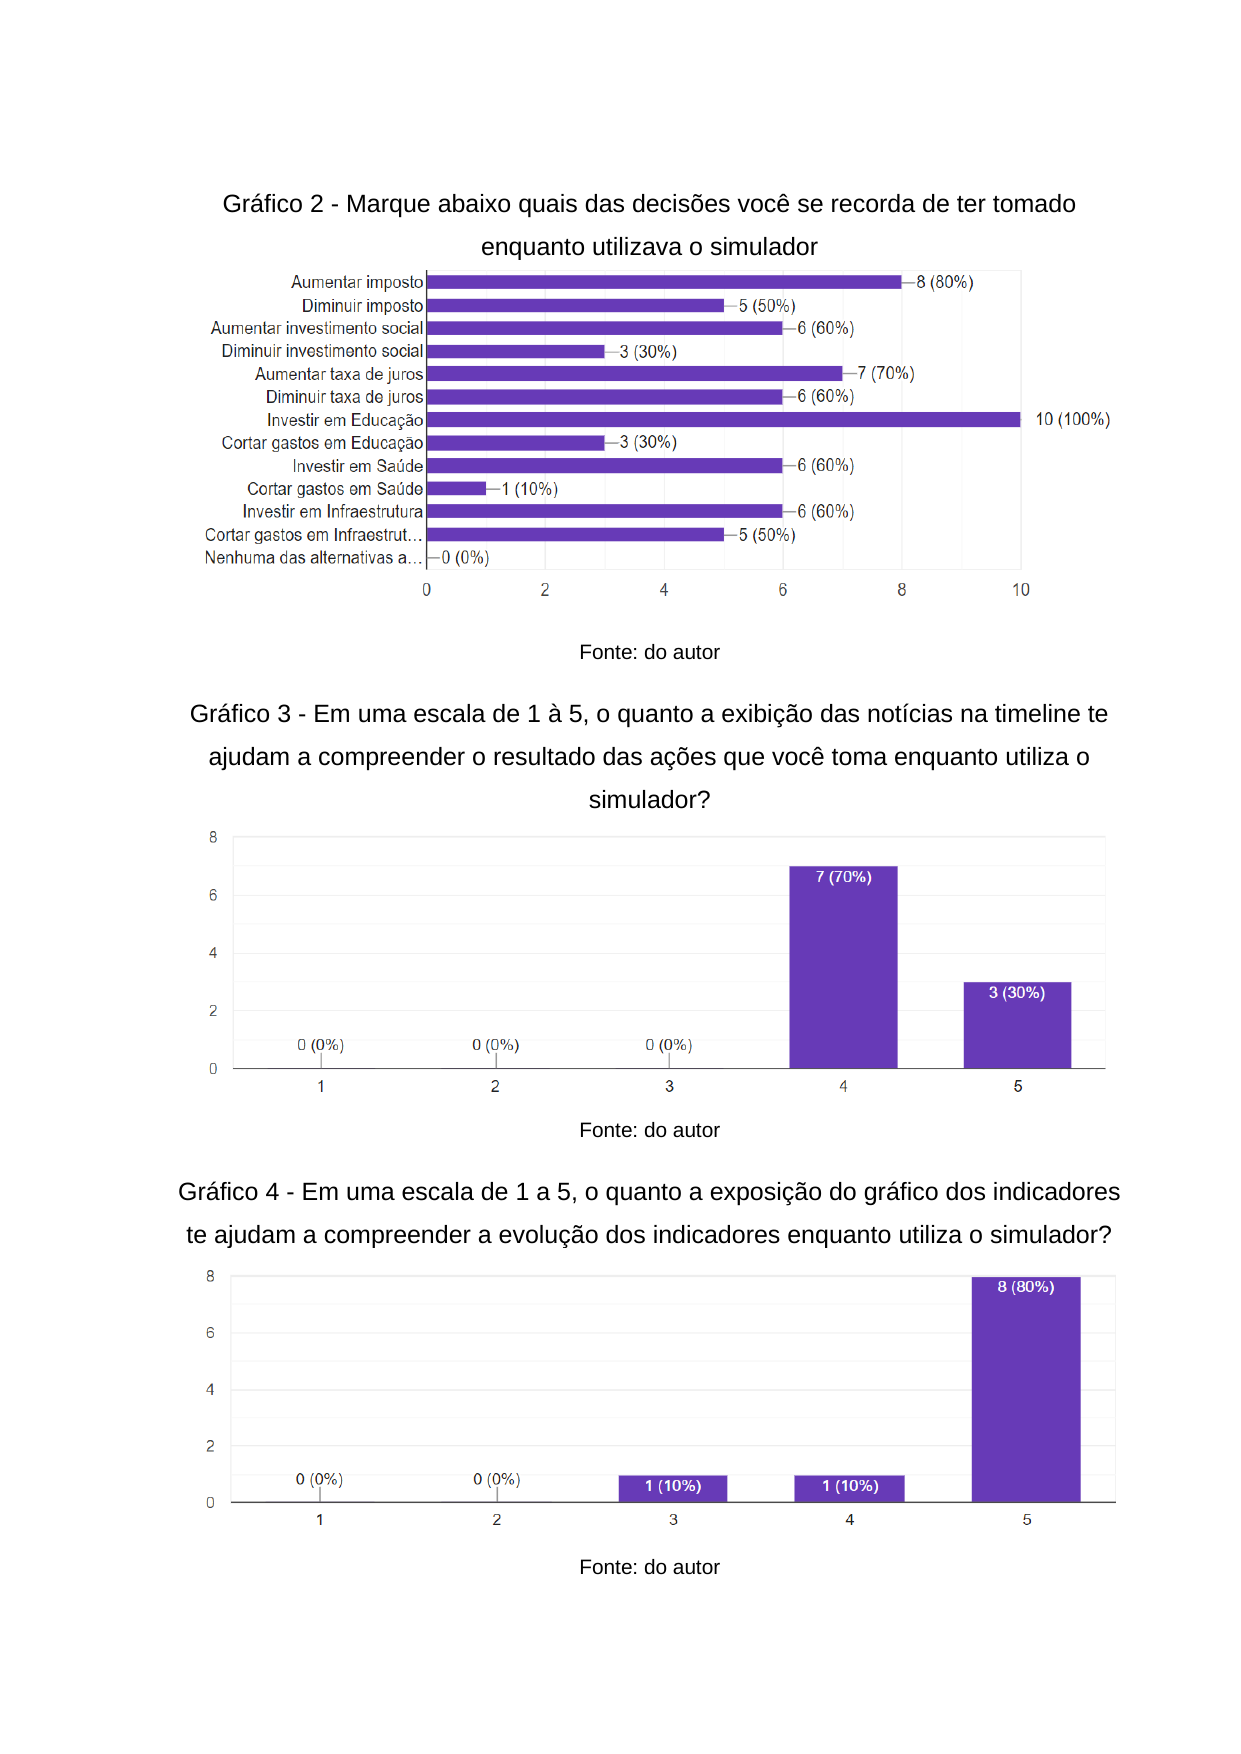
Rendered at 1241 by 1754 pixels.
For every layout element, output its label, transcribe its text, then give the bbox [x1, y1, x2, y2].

text Fonte: do autor [174, 1540, 1125, 1579]
text [174, 1165, 1125, 1177]
picture [186, 260, 1113, 616]
text Fonte: do autor [177, 616, 1122, 664]
text [177, 177, 1122, 189]
text Fonte: do autor [177, 687, 1122, 1141]
text Gráfico 2 - Marque abaixo quais das decisões você se recorda de ter tomado enquanto utilizava o simulador [177, 189, 1122, 261]
text Gráfico 3 - Em uma escala de 1 à 5, o quanto a exibição das notícias na timeline te ajudam a compreender o resultado das ações que você toma enquanto utiliza o simulador? [184, 699, 1116, 814]
text Gráfico 4 - Em uma escala de 1 a 5, o quanto a exposição do gráfico dos indicadores te ajudam a compreender a evolução dos indicadores enquanto utiliza o simulador? [174, 1177, 1125, 1249]
picture [177, 1248, 1123, 1540]
picture [188, 814, 1111, 1102]
